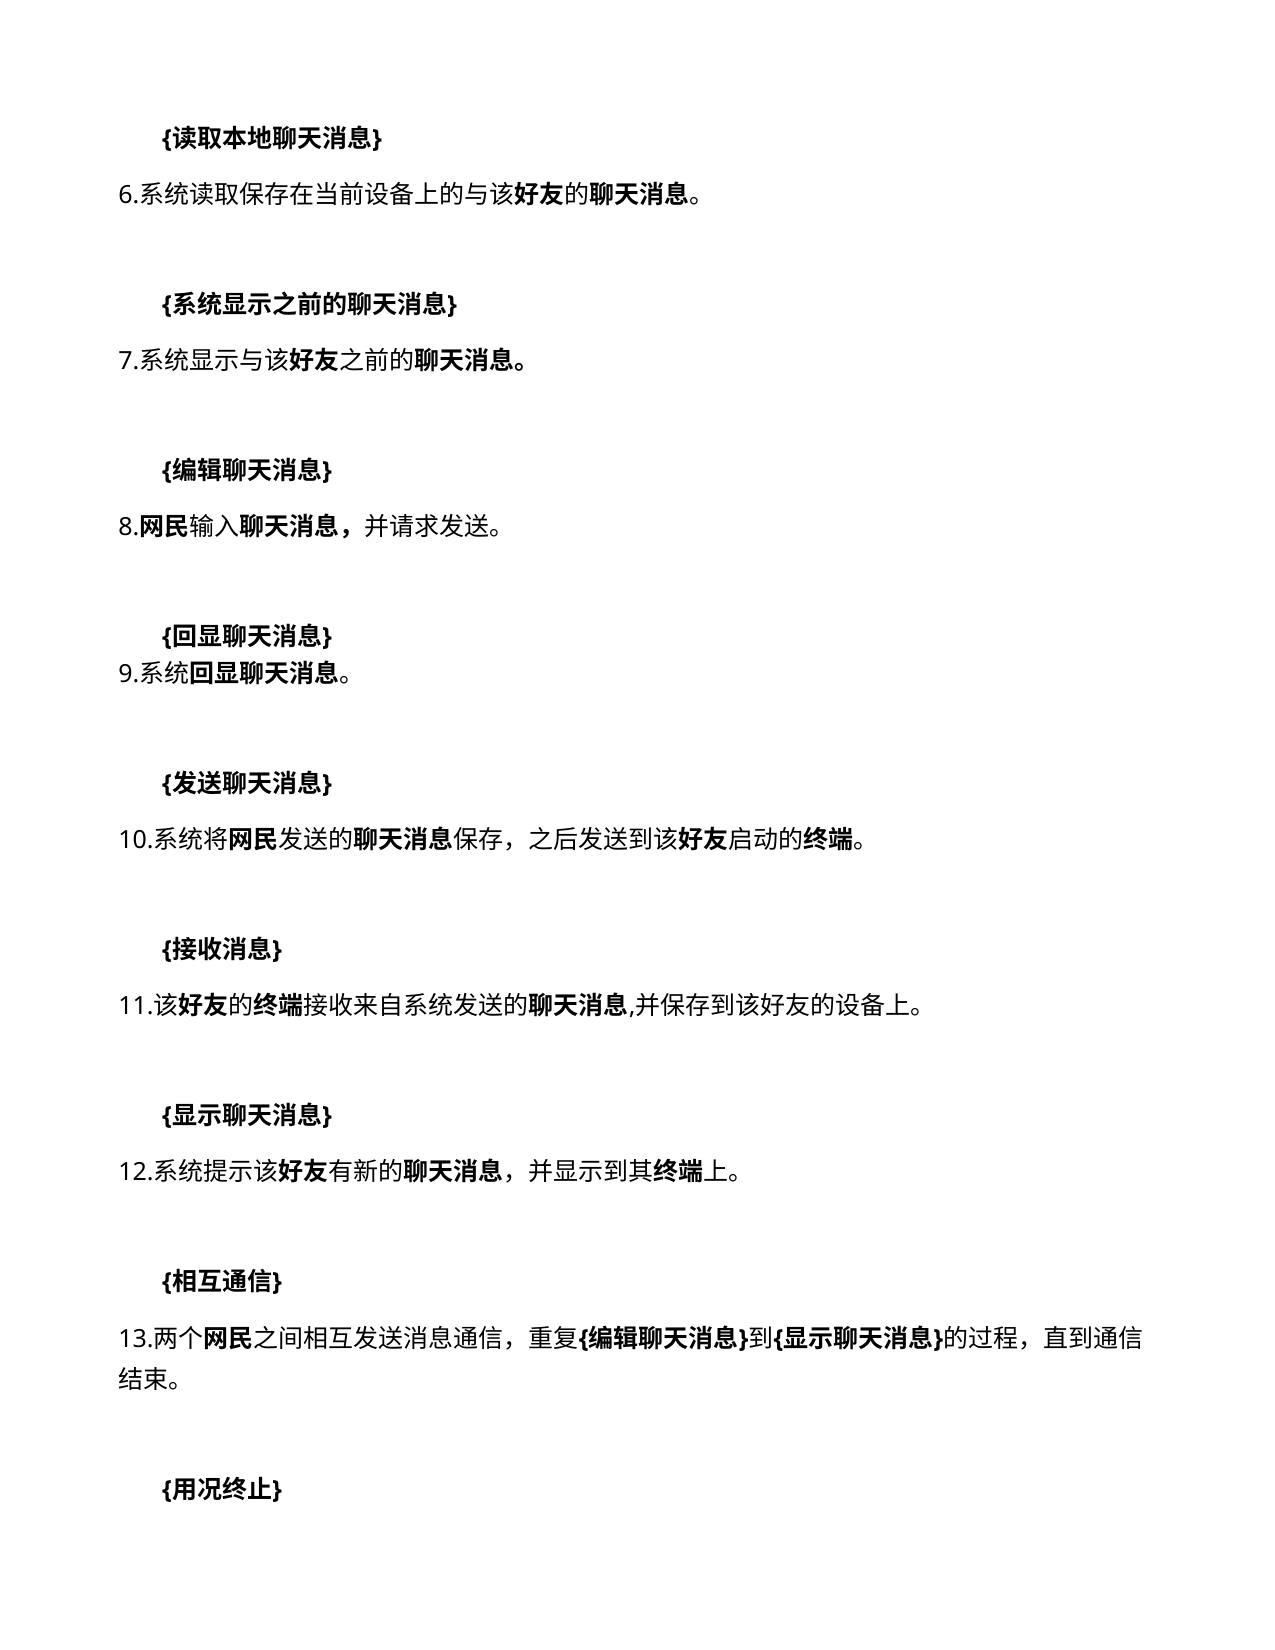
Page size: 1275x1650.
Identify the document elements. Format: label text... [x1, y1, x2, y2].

text 10.系统将网民发送的聊天消息保存，之后发送到该好友启动的终端。 [118, 819, 1157, 856]
text {回显聊天消息} [118, 617, 1157, 653]
text 6.系统读取保存在当前设备上的与该好友的聊天消息。 [118, 174, 1157, 211]
text {编辑聊天消息} [118, 451, 1157, 487]
text {系统显示之前的聊天消息} [118, 284, 1157, 321]
text {接收消息} [118, 929, 1157, 966]
text 12.系统提示该好友有新的聊天消息，并显示到其终端上。 [118, 1152, 1157, 1188]
text {相互通信} [118, 1262, 1157, 1298]
text {读取本地聊天消息} [118, 118, 1157, 154]
text {用况终止} [118, 1470, 1157, 1506]
text {发送聊天消息} [118, 763, 1157, 799]
text 11.该好友的终端接收来自系统发送的聊天消息,并保存到该好友的设备上。 [118, 986, 1157, 1022]
text 13.两个网民之间相互发送消息通信，重复{编辑聊天消息}到{显示聊天消息}的过程，直到通信结束。 [118, 1318, 1157, 1396]
text 7.系统显示与该好友之前的聊天消息。 [118, 341, 1157, 377]
text 8.网民输入聊天消息，并请求发送。 [118, 507, 1157, 543]
text {显示聊天消息} [118, 1096, 1157, 1132]
text 9.系统回显聊天消息。 [118, 653, 1157, 689]
